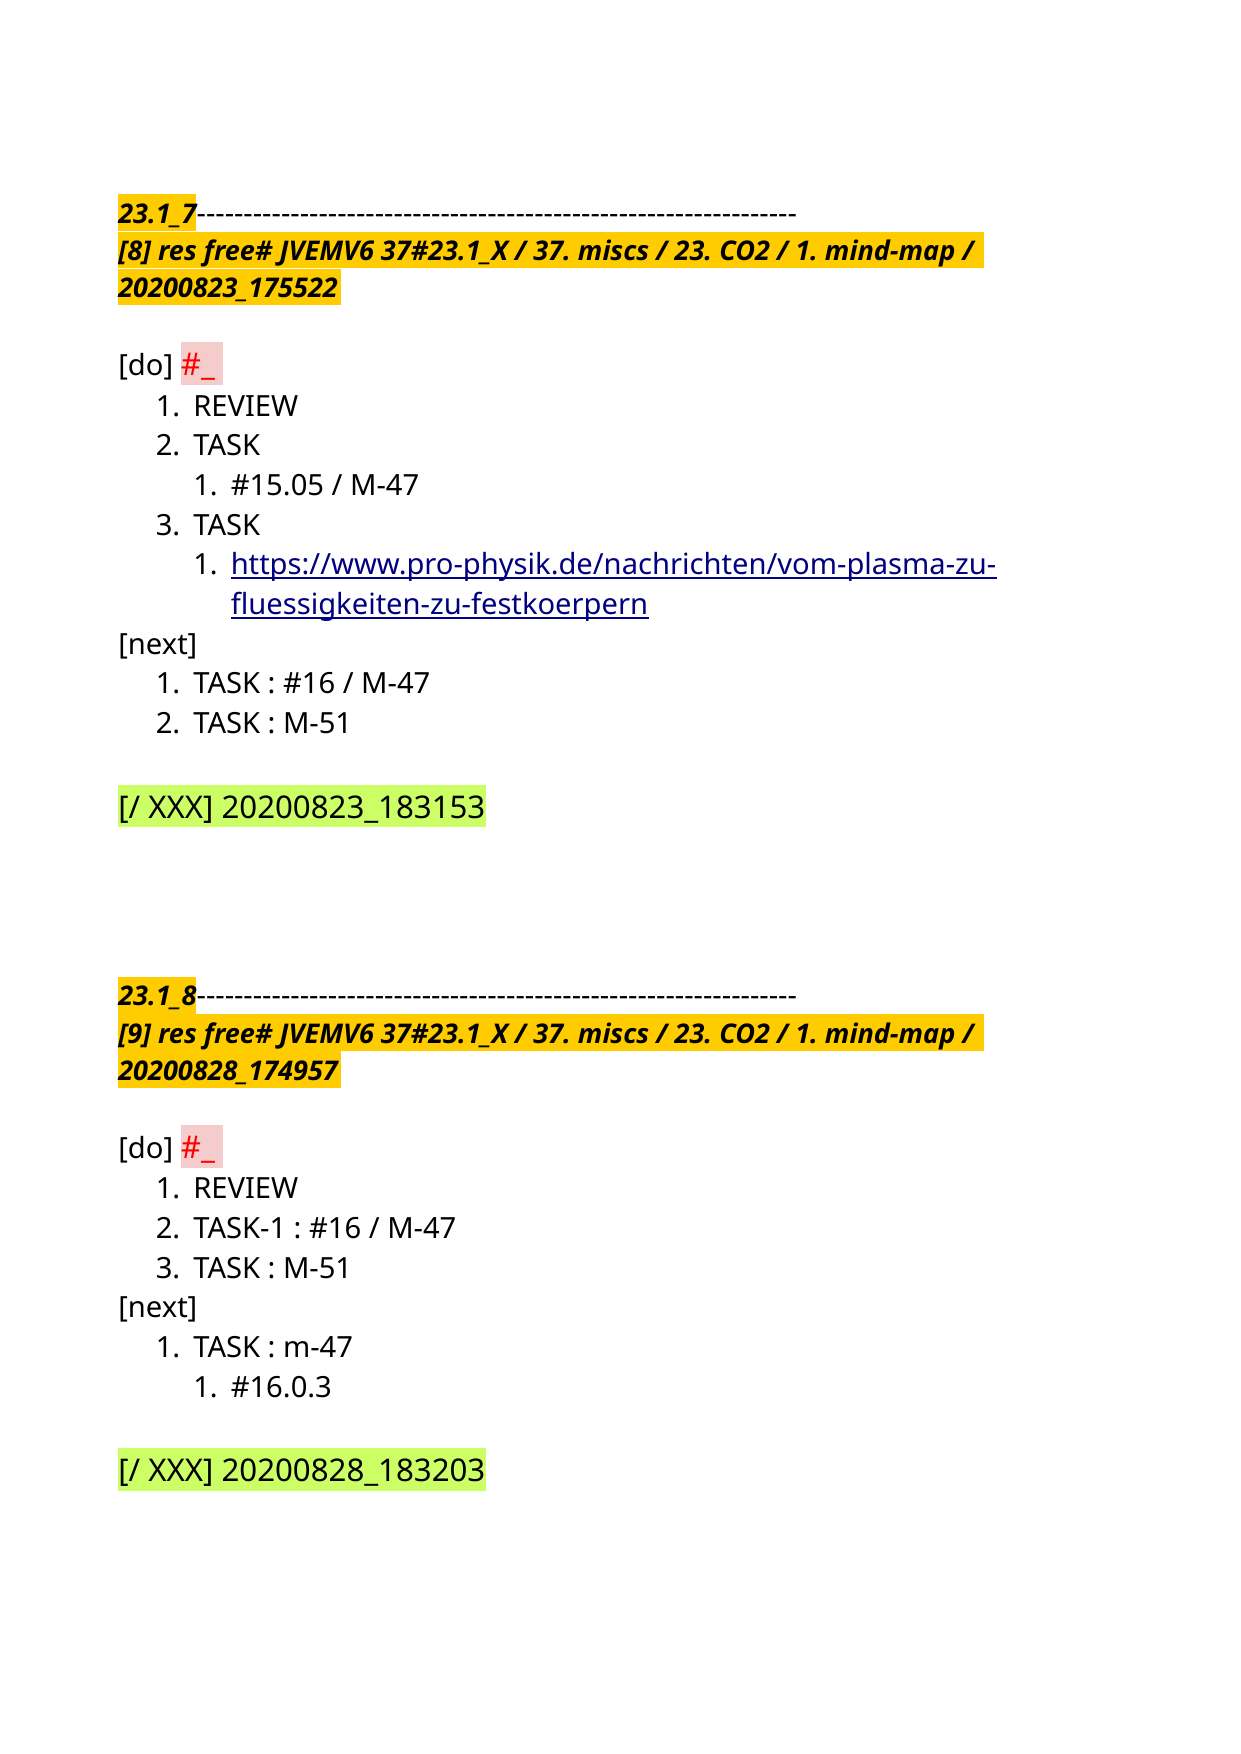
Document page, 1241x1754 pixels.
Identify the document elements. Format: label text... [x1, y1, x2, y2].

list https://www.pro-physik.de/nachrichten/vom-plasma-zu-fluessigkeiten-zu-festkoerpern [193, 543, 1122, 623]
text [next] [118, 1287, 1122, 1326]
list #15.05 / M-47 [193, 464, 1122, 504]
list TASK [156, 504, 1122, 543]
list REVIEW [156, 1168, 1122, 1207]
text [/ XXX] 20200828_183203 [118, 1406, 1122, 1491]
list TASK : m-47 [156, 1326, 1122, 1366]
text 23.1_8---------------------------------------------------------------- [118, 975, 1122, 1014]
text [9] res free# JVEMV6 37#23.1_X / 37. miscs / 23. CO2 / 1. mind-map / 20200828_174957 [118, 1014, 1122, 1088]
list TASK : #16 / M-47 [156, 663, 1122, 702]
text 23.1_7---------------------------------------------------------------- [118, 192, 1122, 232]
list #16.0.3 [193, 1366, 1122, 1406]
text [do] #_ [118, 1125, 1122, 1168]
text [8] res free# JVEMV6 37#23.1_X / 37. miscs / 23. CO2 / 1. mind-map / 20200823_175522 [118, 232, 1122, 305]
list TASK-1 : #16 / M-47 [156, 1207, 1122, 1247]
text [do] #_ [118, 342, 1122, 385]
list TASK [156, 424, 1122, 464]
text [next] [118, 623, 1122, 663]
list REVIEW [156, 385, 1122, 424]
list TASK : M-51 [156, 1247, 1122, 1287]
text [/ XXX] 20200823_183153 [118, 742, 1122, 827]
list TASK : M-51 [156, 702, 1122, 742]
